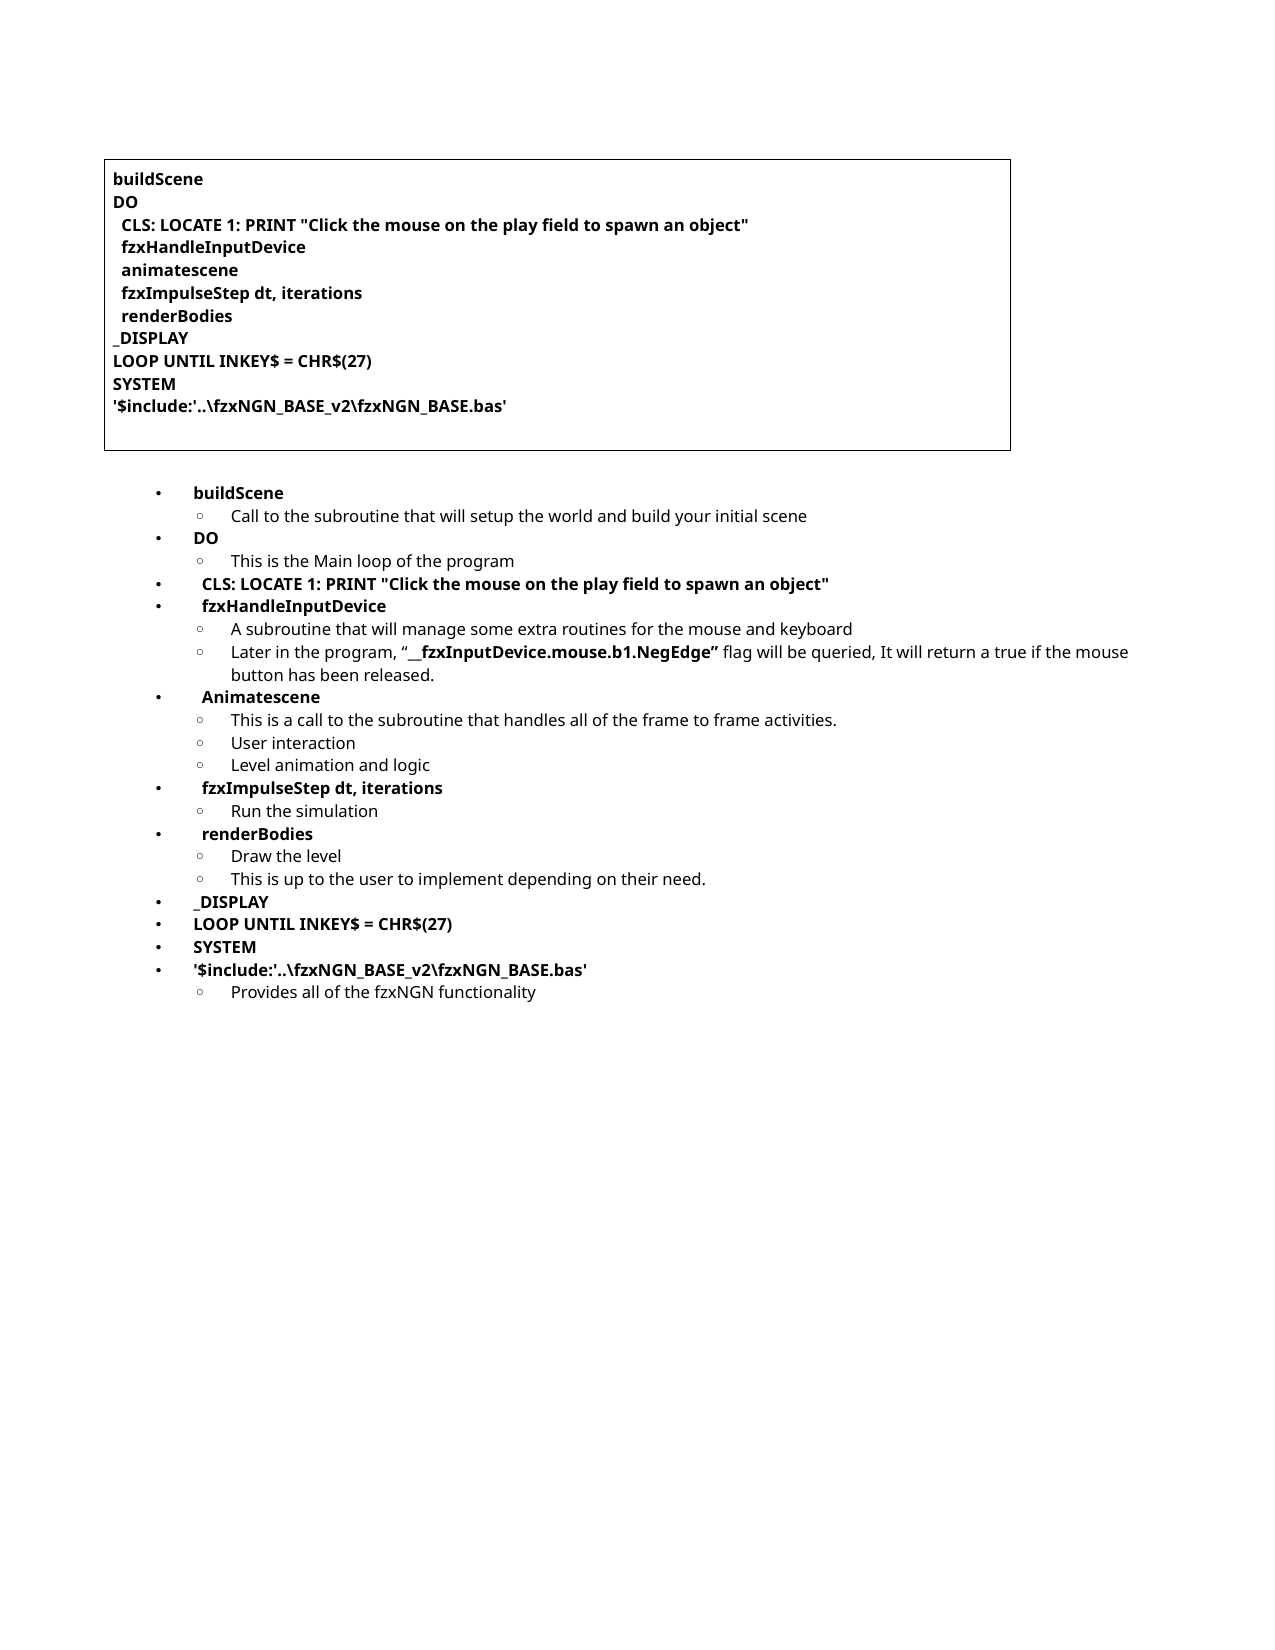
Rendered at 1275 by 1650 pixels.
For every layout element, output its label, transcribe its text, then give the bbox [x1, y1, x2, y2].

list A subroutine that will manage some extra routines for the mouse and keyboard [193, 618, 1157, 640]
list This is a call to the subroutine that handles all of the frame to frame activities. [193, 708, 1157, 731]
text _DISPLAY [113, 327, 1001, 349]
list '$include:'..\fzxNGN_BASE_v2\fzxNGN_BASE.bas' [156, 958, 1157, 981]
list This is up to the user to implement depending on their need. [193, 867, 1157, 890]
list CLS: LOCATE 1: PRINT "Click the mouse on the play field to spawn an object" [156, 572, 1157, 595]
list buildScene [156, 481, 1157, 504]
list fzxImpulseStep dt, iterations [156, 777, 1157, 799]
text DO [113, 191, 1001, 213]
list Later in the program, “__fzxInputDevice.mouse.b1.NegEdge” flag will be queried, It will return a true if the mouse button has been released. [193, 640, 1157, 686]
text '$include:'..\fzxNGN_BASE_v2\fzxNGN_BASE.bas' [113, 395, 1001, 418]
list This is the Main loop of the program [193, 549, 1157, 572]
list DO [156, 527, 1157, 549]
list User interaction [193, 731, 1157, 754]
text animatescene [113, 259, 1001, 281]
list Animatescene [156, 686, 1157, 708]
list Level animation and logic [193, 754, 1157, 777]
list fzxHandleInputDevice [156, 595, 1157, 618]
text CLS: LOCATE 1: PRINT "Click the mouse on the play field to spawn an object" [113, 213, 1001, 236]
list Draw the level [193, 845, 1157, 867]
text fzxHandleInputDevice [113, 236, 1001, 259]
text buildScene [113, 168, 1001, 191]
list Run the simulation [193, 799, 1157, 822]
text renderBodies [113, 304, 1001, 327]
list Call to the subroutine that will setup the world and build your initial scene [193, 504, 1157, 527]
list _DISPLAY [156, 890, 1157, 913]
text SYSTEM [113, 372, 1001, 395]
list SYSTEM [156, 936, 1157, 958]
text LOOP UNTIL INKEY$ = CHR$(27) [113, 349, 1001, 372]
list LOOP UNTIL INKEY$ = CHR$(27) [156, 913, 1157, 936]
list renderBodies [156, 822, 1157, 845]
text fzxImpulseStep dt, iterations [113, 281, 1001, 304]
list Provides all of the fzxNGN functionality [193, 981, 1157, 1004]
